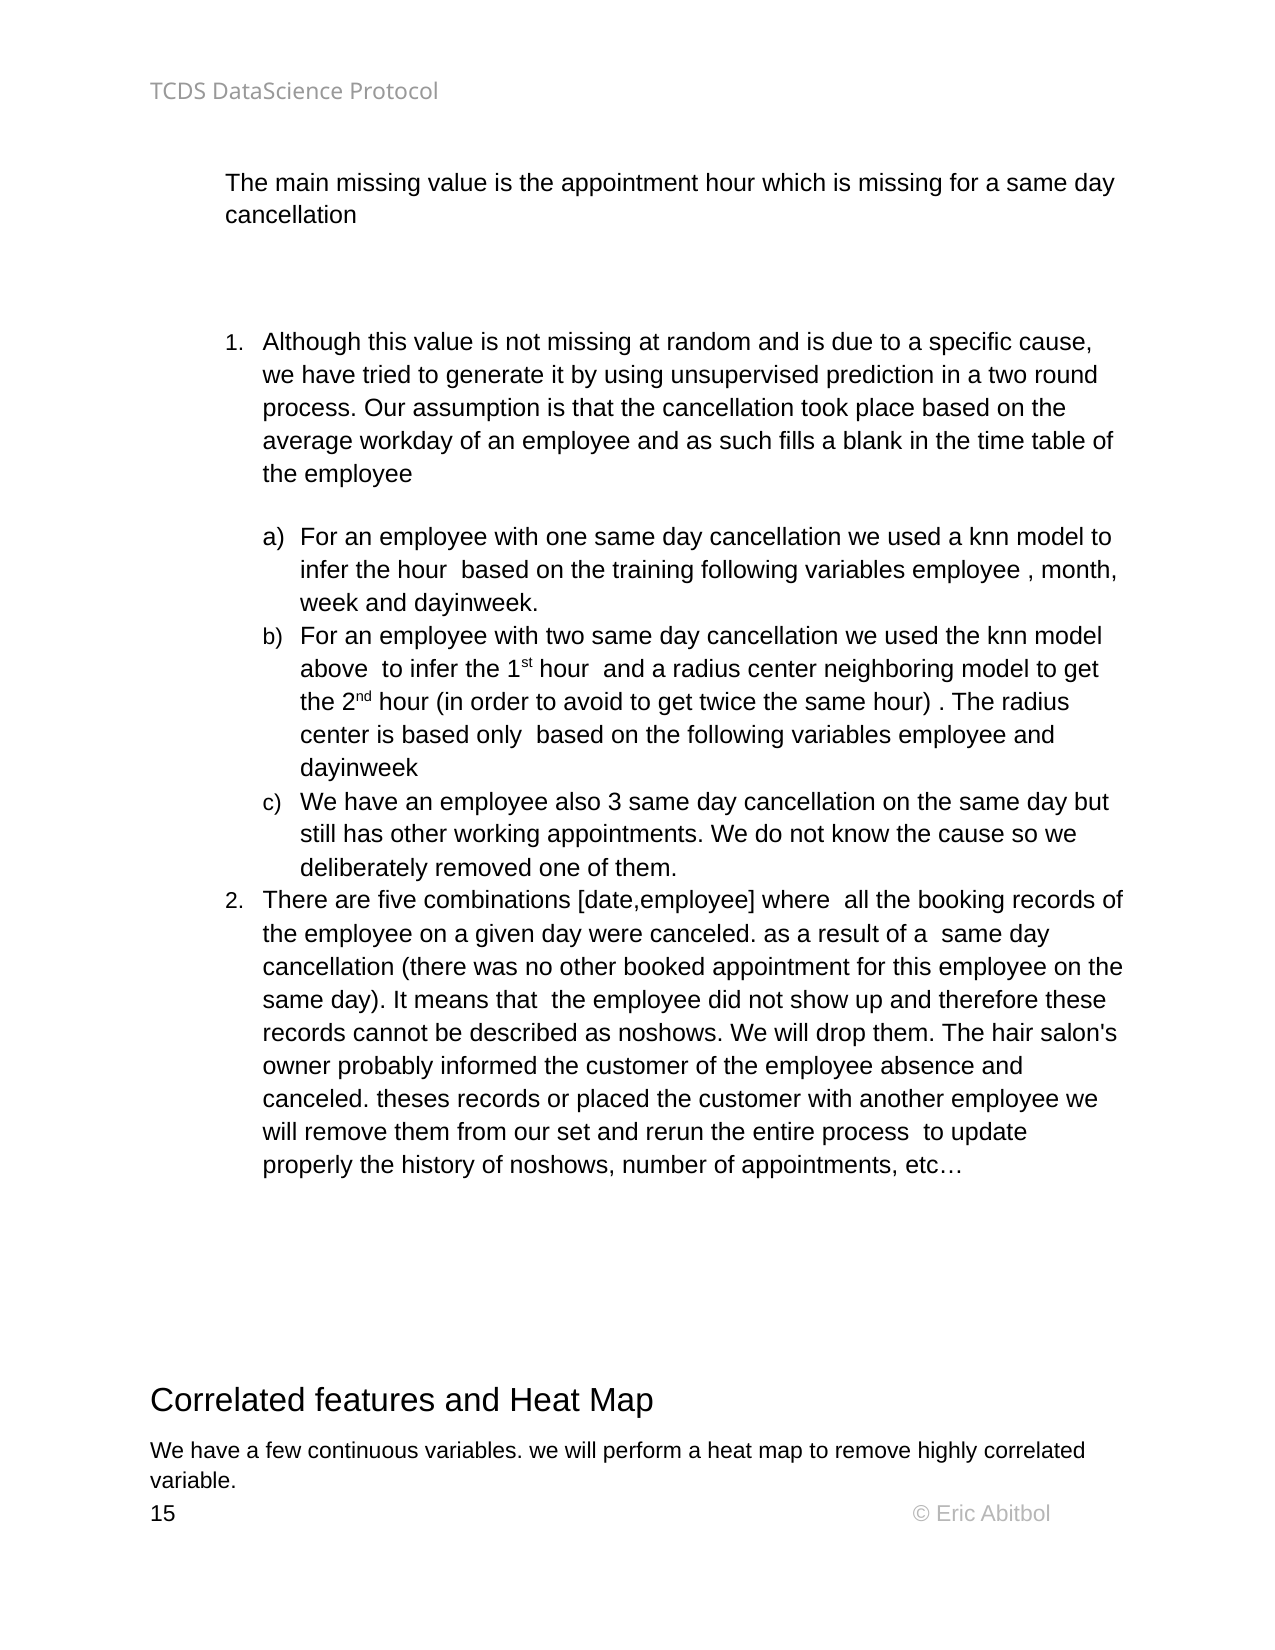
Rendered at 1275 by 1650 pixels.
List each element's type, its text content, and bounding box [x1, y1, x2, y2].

list Although this value is not missing at random and is due to a specific cause, we have tried to generate it by using unsupervised prediction in a two round process. Our assumption is that the cancellation took place based on the average workday of an employee and as such fills a blank in the time table of the employee [225, 327, 1125, 488]
list There are five combinations [date,employee] where all the booking records of the employee on a given day were canceled. as a result of a same day cancellation (there was no other booked appointment for this employee on the same day). It means that the employee did not show up and therefore these records cannot be described as noshows. We will drop them. The hair salon's owner probably informed the customer of the employee absence and canceled. theses records or placed the customer with another employee we will remove them from our set and rerun the entire process to update properly the history of noshows, number of appointments, etc… [225, 886, 1125, 1178]
list We have an employee also 3 same day cancellation on the same day but still has other working appointments. We do not know the cause so we deliberately removed one of them. [262, 786, 1125, 881]
text We have a few continuous variables. we will perform a heat map to remove highly correlated variable. [150, 1437, 1125, 1493]
list For an employee with one same day cancellation we used a knn model to infer the hour based on the training following variables employee , month, week and dayinweek. [262, 522, 1125, 617]
list For an employee with two same day cancellation we used the knn model above to infer the 1st hour and a radius center neighboring model to get the 2nd hour (in order to avoid to get twice the same hour) . The radius center is based only based on the following variables employee and dayinweek [262, 621, 1125, 782]
text Correlated features and Heat Map [150, 1380, 1125, 1418]
list The main missing value is the appointment hour which is missing for a same day cancellation [187, 167, 1125, 229]
